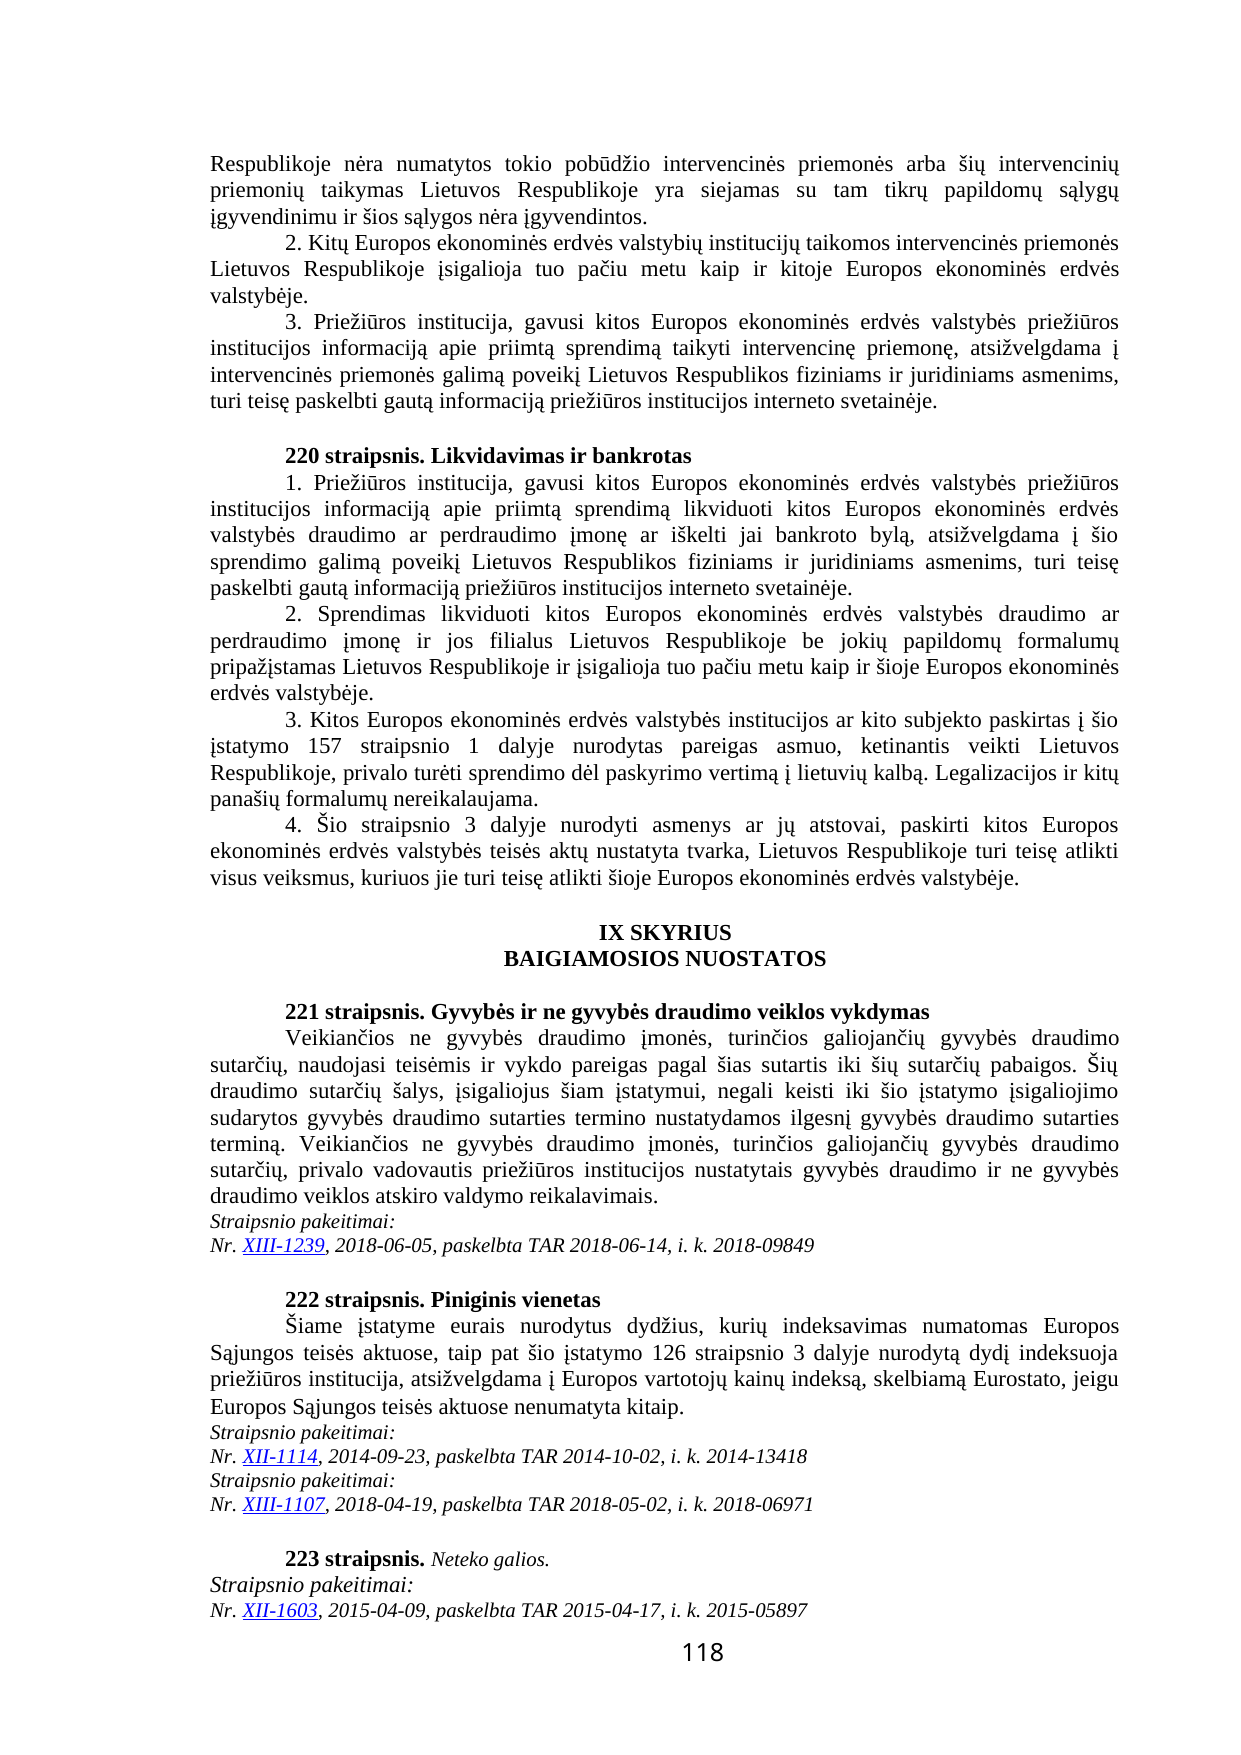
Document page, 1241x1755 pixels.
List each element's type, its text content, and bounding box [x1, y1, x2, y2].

text 3. Priežiūros institucija, gavusi kitos Europos ekonominės erdvės valstybės priežiūros institucijos informaciją apie priimtą sprendimą taikyti intervencinę priemonę, atsižvelgdama į intervencinės priemonės galimą poveikį Lietuvos Respublikos fiziniams ir juridiniams asmenims, turi teisę paskelbti gautą informaciją priežiūros institucijos interneto svetainėje. [210, 308, 1120, 413]
text 221 straipsnis. Gyvybės ir ne gyvybės draudimo veiklos vykdymas [210, 998, 1120, 1024]
text 223 straipsnis. Neteko galios. [210, 1545, 1120, 1571]
text 2. Kitų Europos ekonominės erdvės valstybių institucijų taikomos intervencinės priemonės Lietuvos Respublikoje įsigalioja tuo pačiu metu kaip ir kitoje Europos ekonominės erdvės valstybėje. [210, 229, 1120, 308]
text 2. Sprendimas likviduoti kitos Europos ekonominės erdvės valstybės draudimo ar perdraudimo įmonę ir jos filialus Lietuvos Respublikoje be jokių papildomų formalumų pripažįstamas Lietuvos Respublikoje ir įsigalioja tuo pačiu metu kaip ir šioje Europos ekonominės erdvės valstybėje. [210, 600, 1120, 706]
text Respublikoje nėra numatytos tokio pobūdžio intervencinės priemonės arba šių intervencinių priemonių taikymas Lietuvos Respublikoje yra siejamas su tam tikrų papildomų sąlygų įgyvendinimu ir šios sąlygos nėra įgyvendintos. [210, 150, 1120, 229]
text 220 straipsnis. Likvidavimas ir bankrotas [210, 442, 1120, 469]
text Straipsnio pakeitimai: [210, 1420, 1120, 1444]
text Nr. XII-1114, 2014-09-23, paskelbta TAR 2014-10-02, i. k. 2014-13418 [210, 1444, 1120, 1468]
text 222 straipsnis. Piniginis vienetas [210, 1286, 1120, 1312]
text IX SKYRIUS [210, 919, 1120, 945]
text Straipsnio pakeitimai: [210, 1468, 1120, 1492]
text Nr. XIII-1239, 2018-06-05, paskelbta TAR 2018-06-14, i. k. 2018-09849 [210, 1233, 1120, 1257]
text 4. Šio straipsnio 3 dalyje nurodyti asmenys ar jų atstovai, paskirti kitos Europos ekonominės erdvės valstybės teisės aktų nustatyta tvarka, Lietuvos Respublikoje turi teisę atlikti visus veiksmus, kuriuos jie turi teisę atlikti šioje Europos ekonominės erdvės valstybėje. [210, 811, 1120, 890]
text Straipsnio pakeitimai: [210, 1571, 1120, 1598]
text Šiame įstatyme eurais nurodytus dydžius, kurių indeksavimas numatomas Europos Sąjungos teisės aktuose, taip pat šio įstatymo 126 straipsnio 3 dalyje nurodytą dydį indeksuoja priežiūros institucija, atsižvelgdama į Europos vartotojų kainų indeksą, skelbiamą Eurostato, jeigu Europos Sąjungos teisės aktuose nenumatyta kitaip. [210, 1312, 1120, 1420]
text 3. Kitos Europos ekonominės erdvės valstybės institucijos ar kito subjekto paskirtas į šio įstatymo 157 straipsnio 1 dalyje nurodytas pareigas asmuo, ketinantis veikti Lietuvos Respublikoje, privalo turėti sprendimo dėl paskyrimo vertimą į lietuvių kalbą. Legalizacijos ir kitų panašių formalumų nereikalaujama. [210, 706, 1120, 811]
text Veikiančios ne gyvybės draudimo įmonės, turinčios galiojančių gyvybės draudimo sutarčių, naudojasi teisėmis ir vykdo pareigas pagal šias sutartis iki šių sutarčių pabaigos. Šių draudimo sutarčių šalys, įsigaliojus šiam įstatymui, negali keisti iki šio įstatymo įsigaliojimo sudarytos gyvybės draudimo sutarties termino nustatydamos ilgesnį gyvybės draudimo sutarties terminą. Veikiančios ne gyvybės draudimo įmonės, turinčios galiojančių gyvybės draudimo sutarčių, privalo vadovautis priežiūros institucijos nustatytais gyvybės draudimo ir ne gyvybės draudimo veiklos atskiro valdymo reikalavimais. [210, 1024, 1120, 1209]
text Nr. XII-1603, 2015-04-09, paskelbta TAR 2015-04-17, i. k. 2015-05897 [210, 1598, 1120, 1622]
text BAIGIAMOSIOS NUOSTATOS [210, 945, 1120, 972]
text 1. Priežiūros institucija, gavusi kitos Europos ekonominės erdvės valstybės priežiūros institucijos informaciją apie priimtą sprendimą likviduoti kitos Europos ekonominės erdvės valstybės draudimo ar perdraudimo įmonę ar iškelti jai bankroto bylą, atsižvelgdama į šio sprendimo galimą poveikį Lietuvos Respublikos fiziniams ir juridiniams asmenims, turi teisę paskelbti gautą informaciją priežiūros institucijos interneto svetainėje. [210, 469, 1120, 600]
text Straipsnio pakeitimai: [210, 1209, 1120, 1233]
text Nr. XIII-1107, 2018-04-19, paskelbta TAR 2018-05-02, i. k. 2018-06971 [210, 1492, 1120, 1516]
